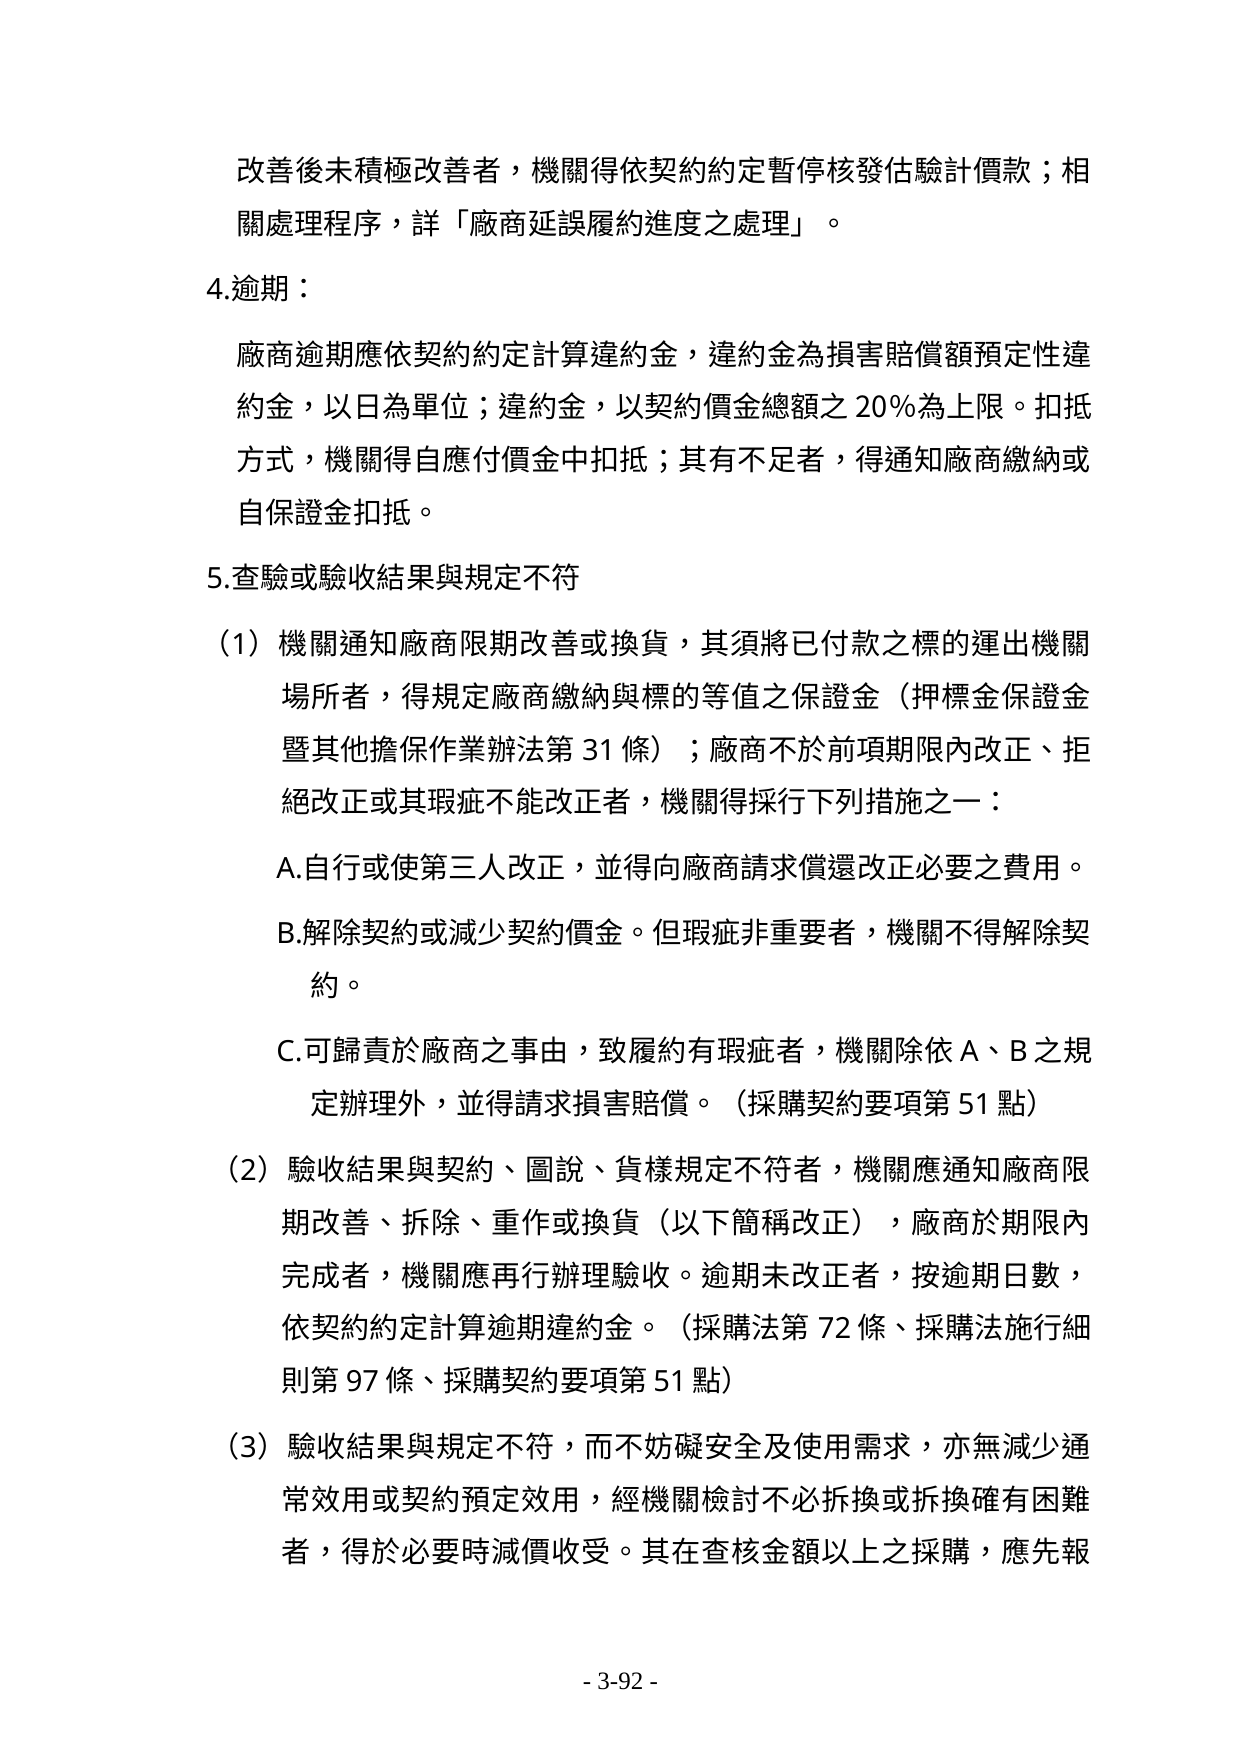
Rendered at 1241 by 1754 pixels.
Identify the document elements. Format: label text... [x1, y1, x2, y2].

text 4.逾期： [206, 266, 1092, 308]
text （2）驗收結果與契約、圖說、貨樣規定不符者，機關應通知廠商限期改善、拆除、重作或換貨（以下簡稱改正），廠商於期限內完成者，機關應再行辦理驗收。逾期未改正者，按逾期日數，依契約約定計算逾期違約金。（採購法第72條、採購法施行細則第97條、採購契約要項第51點） [201, 1146, 1092, 1400]
text （1）機關通知廠商限期改善或換貨，其須將已付款之標的運出機關場所者，得規定廠商繳納與標的等值之保證金（押標金保證金暨其他擔保作業辦法第31條）；廠商不於前項期限內改正、拒絕改正或其瑕疵不能改正者，機關得採行下列措施之一： [201, 620, 1092, 821]
text 廠商逾期應依契約約定計算違約金，違約金為損害賠償額預定性違約金，以日為單位；違約金，以契約價金總額之20％為上限。扣抵方式，機關得自應付價金中扣抵；其有不足者，得通知廠商繳納或自保證金扣抵。 [236, 331, 1092, 532]
text （3）驗收結果與規定不符，而不妨礙安全及使用需求，亦無減少通常效用或契約預定效用，經機關檢討不必拆換或拆換確有困難者，得於必要時減價收受。其在查核金額以上之採購，應先報 [201, 1423, 1092, 1571]
text 改善後未積極改善者，機關得依契約約定暫停核發估驗計價款；相關處理程序，詳「廠商延誤履約進度之處理」。 [236, 148, 1092, 243]
text C.可歸責於廠商之事由，致履約有瑕疵者，機關除依A、B之規定辦理外，並得請求損害賠償。（採購契約要項第51點） [276, 1028, 1092, 1123]
text B.解除契約或減少契約價金。但瑕疵非重要者，機關不得解除契約。 [276, 910, 1092, 1005]
text A.自行或使第三人改正，並得向廠商請求償還改正必要之費用。 [276, 844, 1092, 887]
text 5.查驗或驗收結果與規定不符 [206, 555, 1092, 597]
